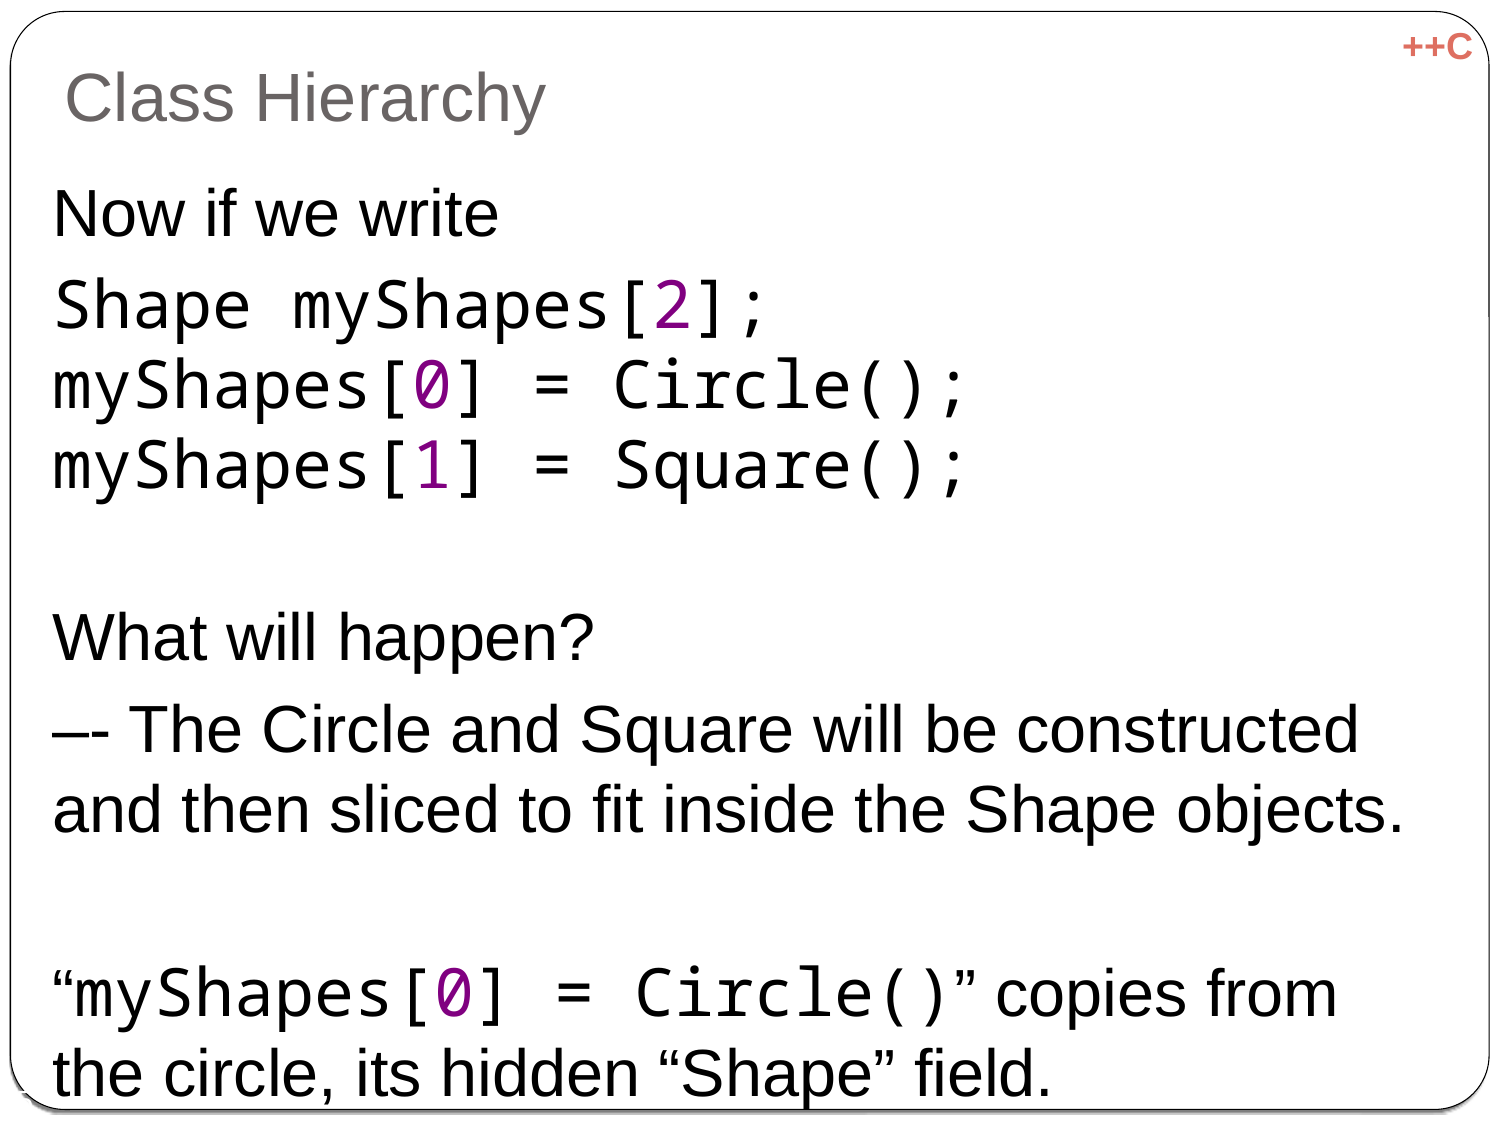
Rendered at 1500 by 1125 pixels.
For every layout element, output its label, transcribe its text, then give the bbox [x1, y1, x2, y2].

slide_number [0, 1074, 50, 1125]
list Now if we write Shape myShapes[2]; myShapes[0] = Circle(); myShapes[1] = Square(); What will happen? –- The Circle and Square will be constructed and then sliced to fit inside the Shape objects. “myShapes[0] = Circle()” copies from the circle, its hidden “Shape” field. [37, 162, 1463, 1088]
title Class Hierarchy [50, 45, 1450, 150]
